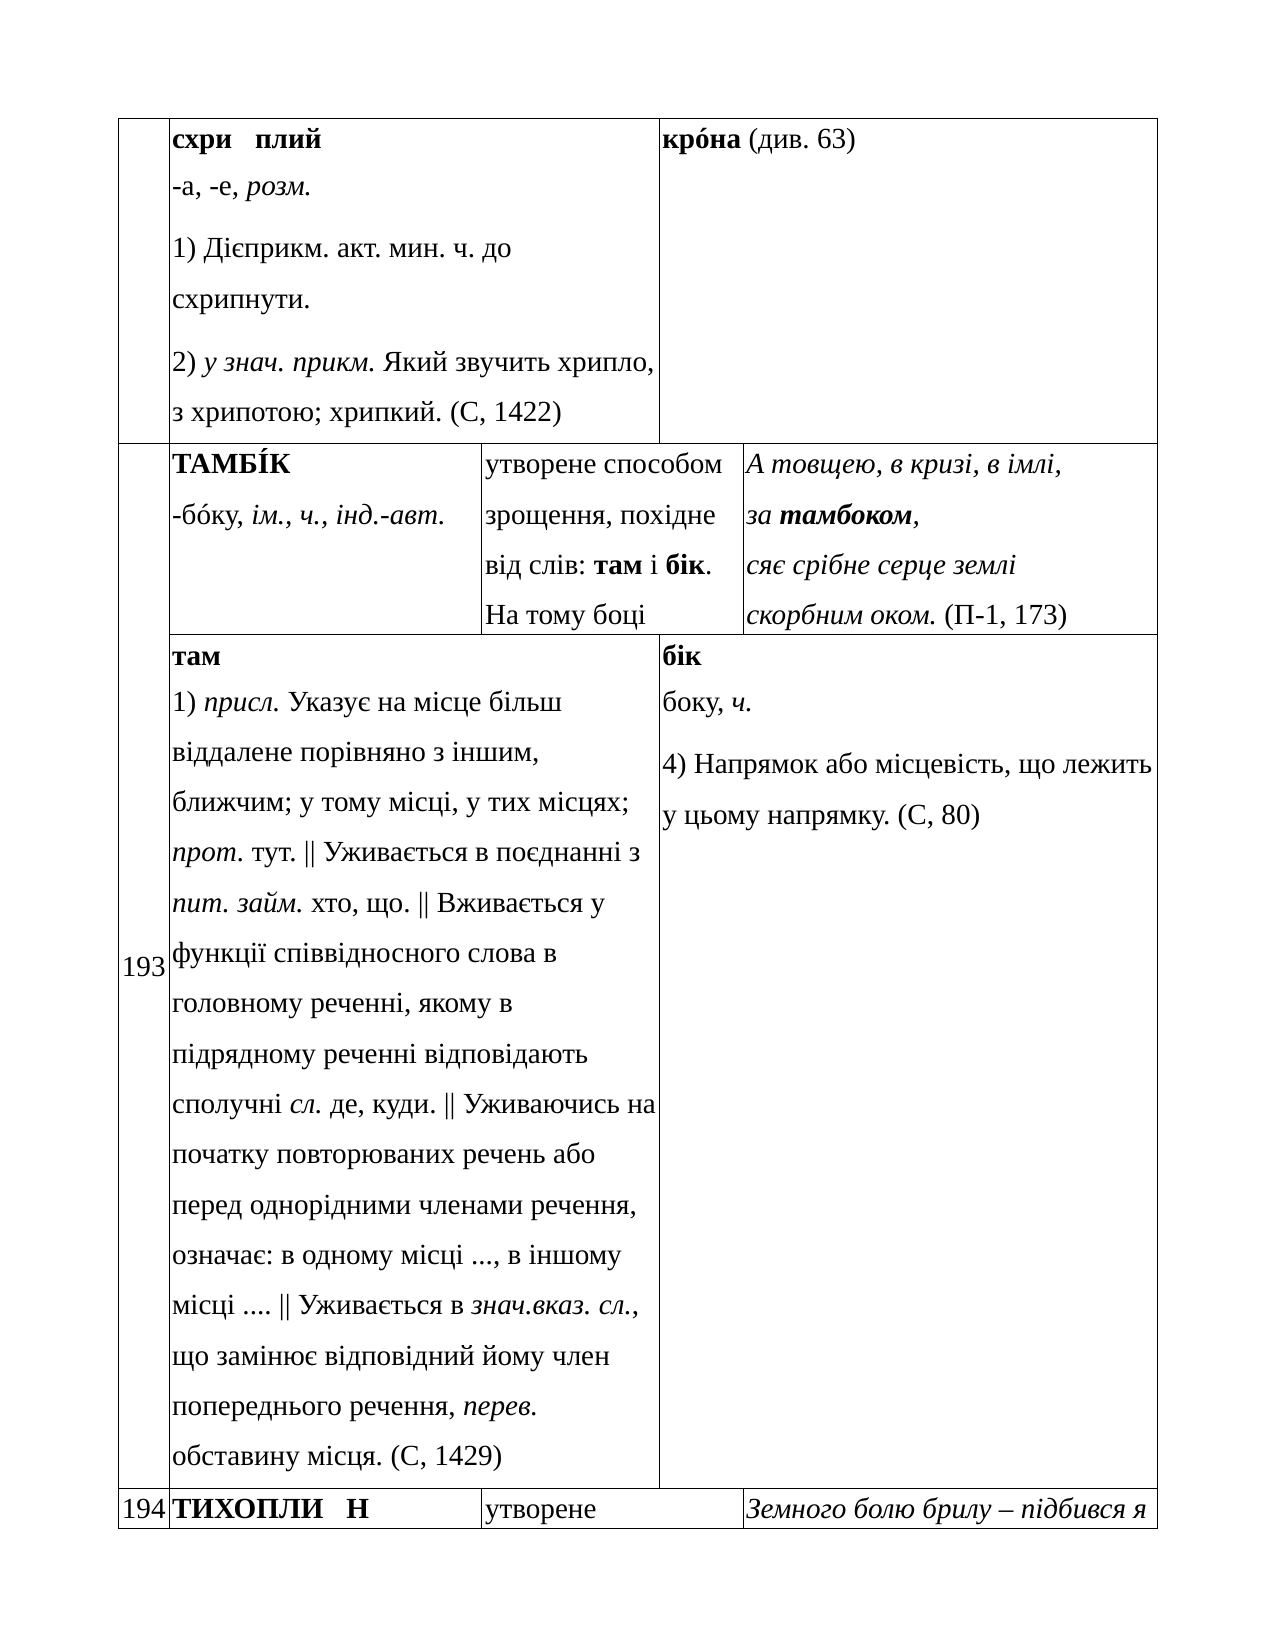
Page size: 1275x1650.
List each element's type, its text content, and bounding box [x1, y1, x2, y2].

table_cell утворене способом зрощення, похідне від слів: там і бік. На тому боці [482, 444, 743, 634]
table_cell Тихоплин [170, 1489, 481, 1527]
table_cell бік боку, ч. 4) Напрямок або місцевість, що лежить у цьому напрямку. (С, 80) [660, 635, 1157, 1487]
table_cell Земного болю брилу – підбився я [744, 1489, 1157, 1527]
table_cell схриплий -а, -е, розм. 1) Дієприкм. акт. мин. ч. до схрипнути. 2) у знач. прикм. Який звучить хрипло, з хрипотою; хрипкий. (С, 1422) [170, 119, 659, 443]
table_cell утворене [482, 1489, 743, 1527]
table_cell там 1) присл. Указує на місце більш віддалене порівняно з іншим, ближчим; у тому місці, у тих місцях; прот. тут. || Уживається в поєднанні з пит. займ. хто, що. || Вживається у функції співвідносного слова в головному реченні, якому в підрядному реченні відповідають сполучні сл. де, куди. || Уживаючись на початку повторюваних речень або перед однорідними членами речення, означає: в одному місці ..., в іншому місці .... || Уживається в знач.вказ. сл., що замінює відповідний йому член попереднього речення, перев. обставину місця. (С, 1429) [170, 635, 659, 1487]
table_cell [119, 119, 169, 443]
table_cell крóна (див. 63) [660, 119, 1157, 443]
table_cell Тамбíк -бóку, ім., ч., інд.-авт. [170, 444, 481, 634]
table_cell 193 [119, 444, 169, 1487]
table_cell А товщею, в кризі, в імлі, за тамбоком, сяє срібне серце землі скорбним оком. (П‑1, 173) [744, 444, 1157, 634]
table_cell 194 [119, 1489, 169, 1527]
